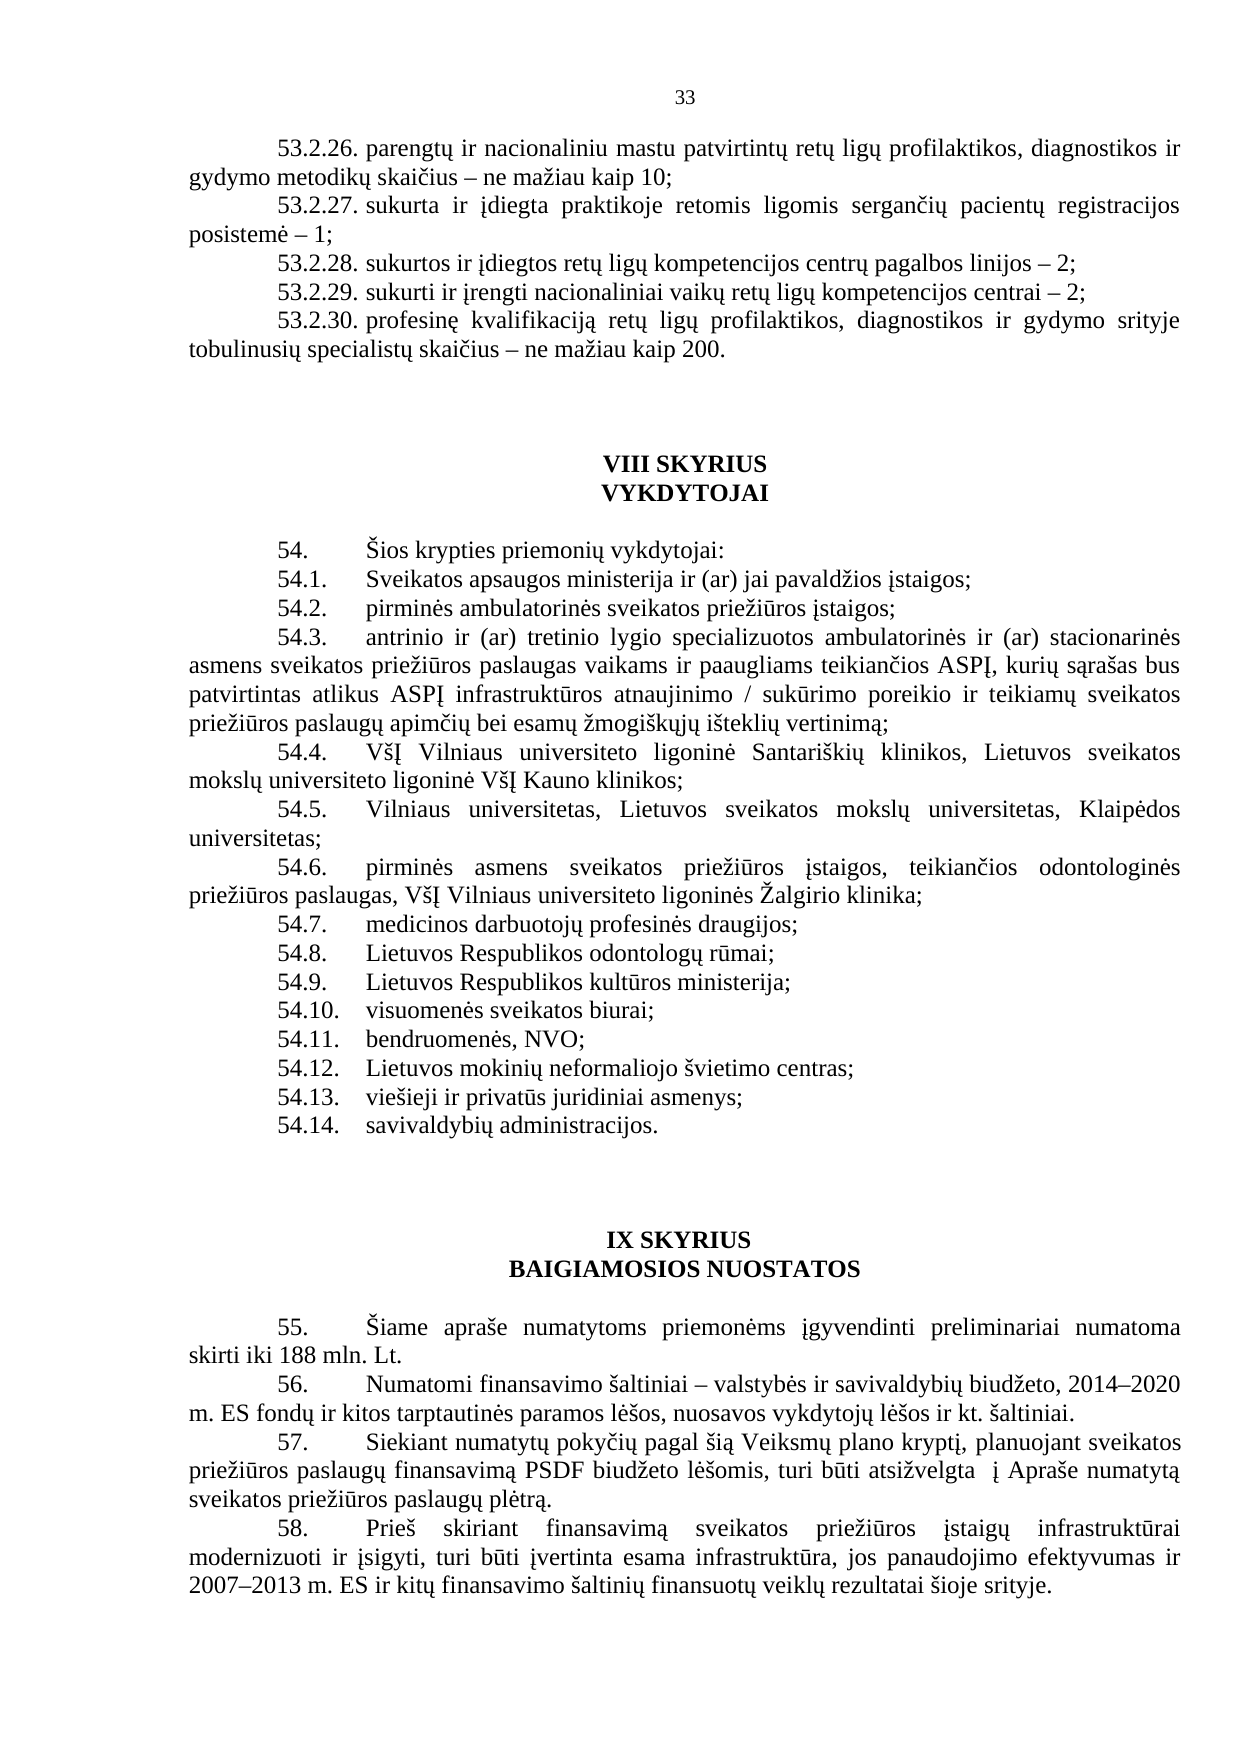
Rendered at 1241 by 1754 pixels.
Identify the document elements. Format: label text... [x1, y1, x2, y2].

text 54.9. Lietuvos Respublikos kultūros ministerija; [188, 967, 1181, 996]
text 56. Numatomi finansavimo šaltiniai – valstybės ir savivaldybių biudžeto, 2014–2020 m. ES fondų ir kitos tarptautinės paramos lėšos, nuosavos vykdytojų lėšos ir kt. šaltiniai. [188, 1369, 1181, 1427]
text 54.12. Lietuvos mokinių neformaliojo švietimo centras; [188, 1053, 1181, 1082]
text 54.3. antrinio ir (ar) tretinio lygio specializuotos ambulatorinės ir (ar) stacionarinės asmens sveikatos priežiūros paslaugas vaikams ir paaugliams teikiančios ASPĮ, kurių sąrašas bus patvirtintas atlikus ASPĮ infrastruktūros atnaujinimo / sukūrimo poreikio ir teikiamų sveikatos priežiūros paslaugų apimčių bei esamų žmogiškųjų išteklių vertinimą; [188, 622, 1181, 737]
text 53.2.28. sukurtos ir įdiegtos retų ligų kompetencijos centrų pagalbos linijos – 2; [188, 248, 1181, 277]
text VIII SKYRIUS [188, 449, 1181, 478]
text 54.7. medicinos darbuotojų profesinės draugijos; [188, 909, 1181, 938]
text 54.4. VšĮ Vilniaus universiteto ligoninė Santariškių klinikos, Lietuvos sveikatos mokslų universiteto ligoninė VšĮ Kauno klinikos; [188, 737, 1181, 794]
text 54.6. pirminės asmens sveikatos priežiūros įstaigos, teikiančios odontologinės priežiūros paslaugas, VšĮ Vilniaus universiteto ligoninės Žalgirio klinika; [188, 852, 1181, 909]
text 53.2.30. profesinę kvalifikaciją retų ligų profilaktikos, diagnostikos ir gydymo srityje tobulinusių specialistų skaičius – ne mažiau kaip 200. [188, 306, 1181, 363]
text 54.1. Sveikatos apsaugos ministerija ir (ar) jai pavaldžios įstaigos; [188, 564, 1181, 593]
text 54.8. Lietuvos Respublikos odontologų rūmai; [188, 938, 1181, 967]
text IX SKYRIUS [188, 1226, 1181, 1254]
text 54. Šios krypties priemonių vykdytojai: [188, 536, 1181, 564]
text 53.2.26. parengtų ir nacionaliniu mastu patvirtintų retų ligų profilaktikos, diagnostikos ir gydymo metodikų skaičius – ne mažiau kaip 10; [188, 133, 1181, 191]
text VYKDYTOJAI [188, 478, 1181, 507]
text 54.5. Vilniaus universitetas, Lietuvos sveikatos mokslų universitetas, Klaipėdos universitetas; [188, 794, 1181, 852]
text 53.2.27. sukurta ir įdiegta praktikoje retomis ligomis sergančių pacientų registracijos posistemė – 1; [188, 191, 1181, 248]
text 54.2. pirminės ambulatorinės sveikatos priežiūros įstaigos; [188, 593, 1181, 622]
text 54.10. visuomenės sveikatos biurai; [188, 996, 1181, 1024]
text 58. Prieš skiriant finansavimą sveikatos priežiūros įstaigų infrastruktūrai modernizuoti ir įsigyti, turi būti įvertinta esama infrastruktūra, jos panaudojimo efektyvumas ir 2007–2013 m. ES ir kitų finansavimo šaltinių finansuotų veiklų rezultatai šioje srityje. [188, 1513, 1181, 1599]
text BAIGIAMOSIOS NUOSTATOS [188, 1254, 1181, 1283]
text 53.2.29. sukurti ir įrengti nacionaliniai vaikų retų ligų kompetencijos centrai – 2; [188, 277, 1181, 306]
text 54.14. savivaldybių administracijos. [188, 1111, 1181, 1139]
text 54.11. bendruomenės, NVO; [188, 1024, 1181, 1053]
text 55. Šiame apraše numatytoms priemonėms įgyvendinti preliminariai numatoma skirti iki 188 mln. Lt. [188, 1312, 1181, 1369]
text 57. Siekiant numatytų pokyčių pagal šią Veiksmų plano kryptį, planuojant sveikatos priežiūros paslaugų finansavimą PSDF biudžeto lėšomis, turi būti atsižvelgta į Apraše numatytą sveikatos priežiūros paslaugų plėtrą. [188, 1427, 1181, 1513]
text 54.13. viešieji ir privatūs juridiniai asmenys; [188, 1082, 1181, 1111]
